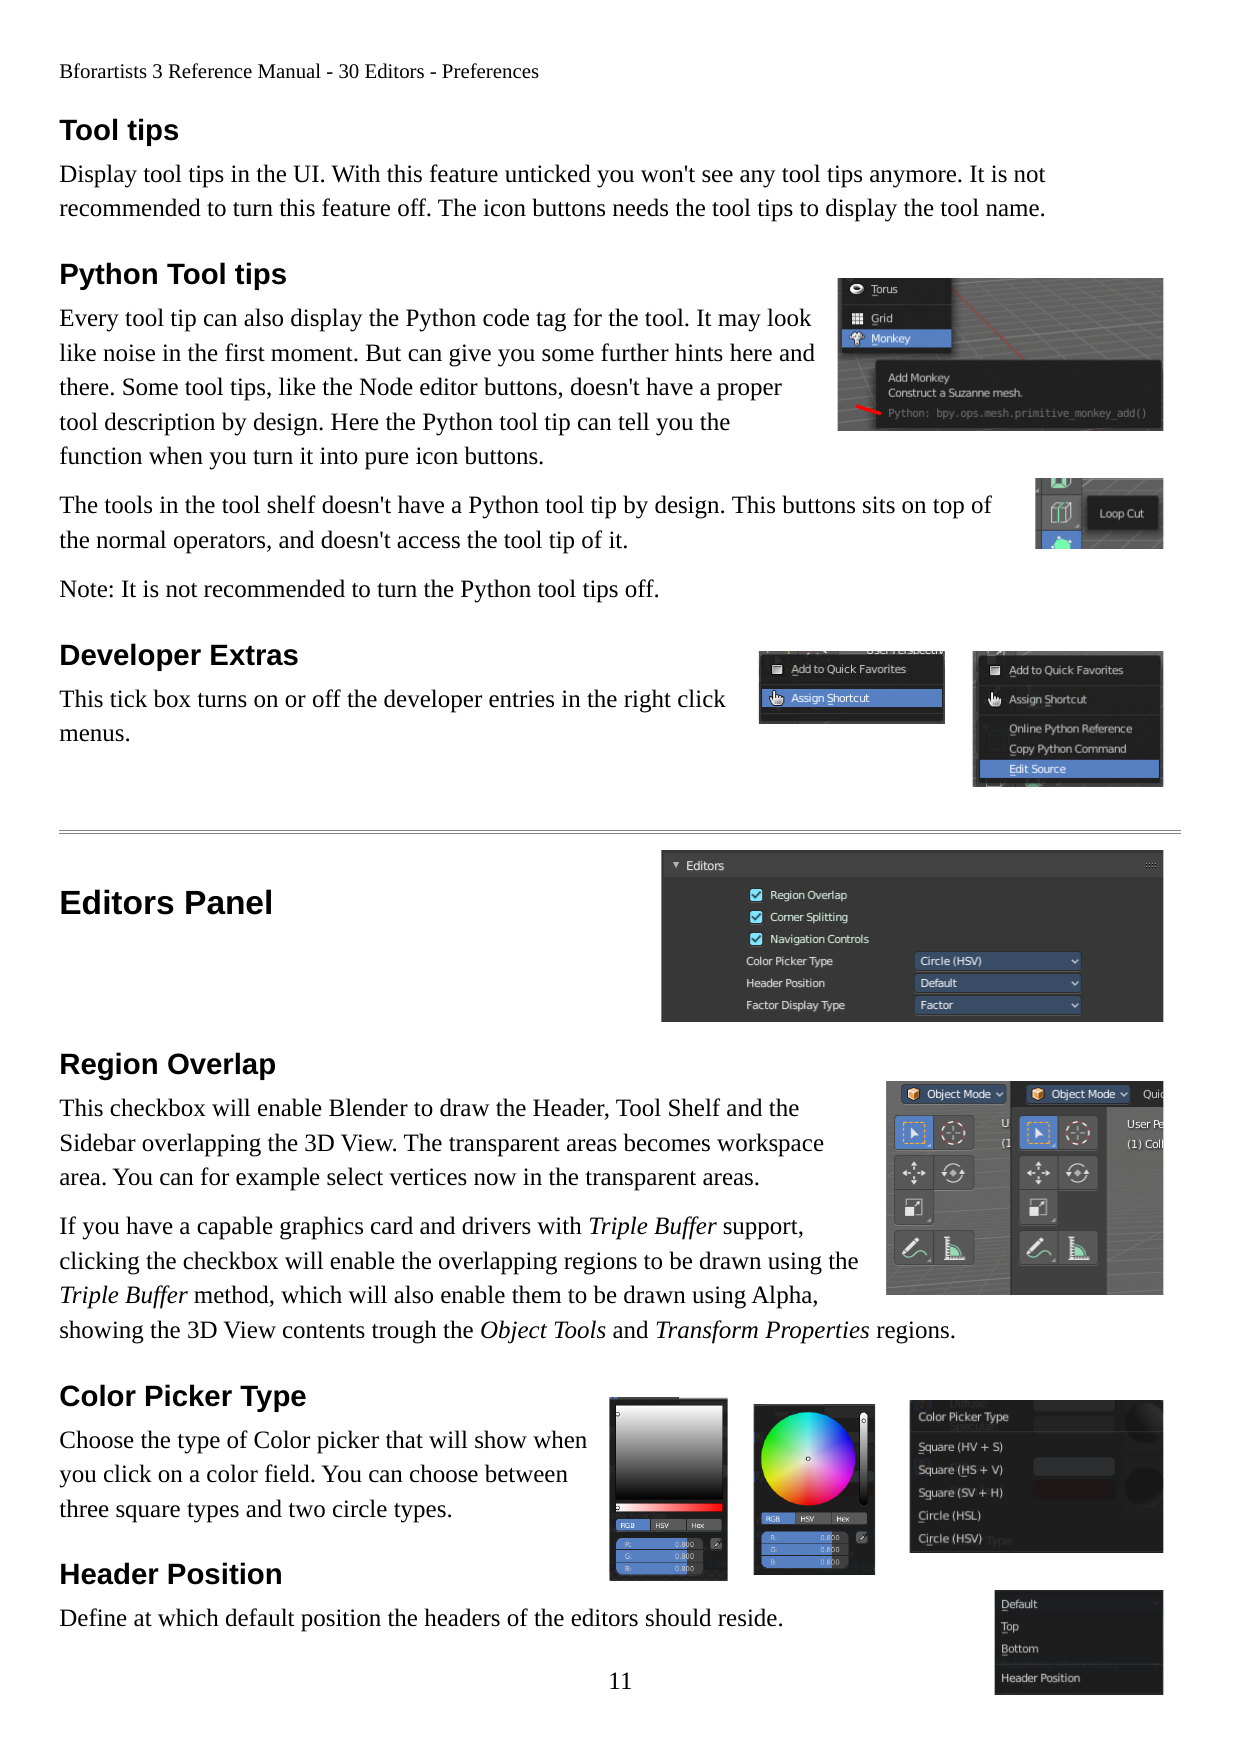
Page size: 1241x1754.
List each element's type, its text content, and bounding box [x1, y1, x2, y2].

text This checkbox will enable Blender to draw the Header, Tool Shelf and the Sidebar overlapping the 3D View. The transparent areas becomes workspace area. You can for example select vertices now in the transparent areas. [59, 1093, 886, 1191]
picture [609, 1397, 728, 1581]
picture [972, 651, 1164, 787]
text [876, 1425, 909, 1522]
picture [758, 651, 945, 724]
picture [909, 1400, 1164, 1553]
subtitle Color Picker Type [59, 1378, 1181, 1412]
picture [1035, 478, 1164, 549]
text This tick box turns on or off the developer entries in the right click menus. [59, 684, 972, 747]
subtitle [1164, 883, 1181, 922]
subtitle Region Overlap [59, 1047, 1181, 1081]
text Note: It is not recommended to turn the Python tool tips off. [59, 574, 1181, 602]
text Every tool tip can also display the Python code tag for the tool. It may look like noise in the first moment. But can give you some further hints here and there. Some tool tips, like the Node editor buttons, doesn't have a proper tool description by design. Here the Python tool tip can tell you the function when you turn it into pure icon buttons. [59, 303, 1181, 470]
subtitle Header Position [59, 1557, 1181, 1591]
subtitle Editors Panel [59, 883, 661, 922]
text If you have a capable graphics card and drivers with Triple Buffer support, clicking the checkbox will enable the overlapping regions to be drawn using the Triple Buffer method, which will also enable them to be drawn using Alpha, showing the 3D View contents trough the Object Tools and Transform Properties regions. [59, 1211, 1181, 1343]
text Choose the type of Color picker that will show when you click on a color field. You can choose between three square types and two circle types. [59, 1425, 609, 1522]
picture [886, 1081, 1164, 1295]
text The tools in the tool shelf doesn't have a Python tool tip by design. This buttons sits on top of the normal operators, and doesn't access the tool tip of it. [59, 490, 1181, 553]
subtitle Python Tool tips [59, 257, 1181, 291]
text Display tool tips in the UI. With this feature unticked you won't see any tool tips anymore. It is not recommended to turn this feature off. The icon buttons needs the tool tips to display the tool name. [59, 159, 1181, 222]
text Define at which default position the headers of the editors should reside. [59, 1603, 994, 1632]
subtitle Developer Extras [59, 637, 1181, 671]
picture [753, 1404, 876, 1575]
picture [994, 1590, 1164, 1695]
subtitle Tool tips [59, 113, 1181, 146]
picture [837, 278, 1164, 431]
picture [661, 850, 1164, 1022]
